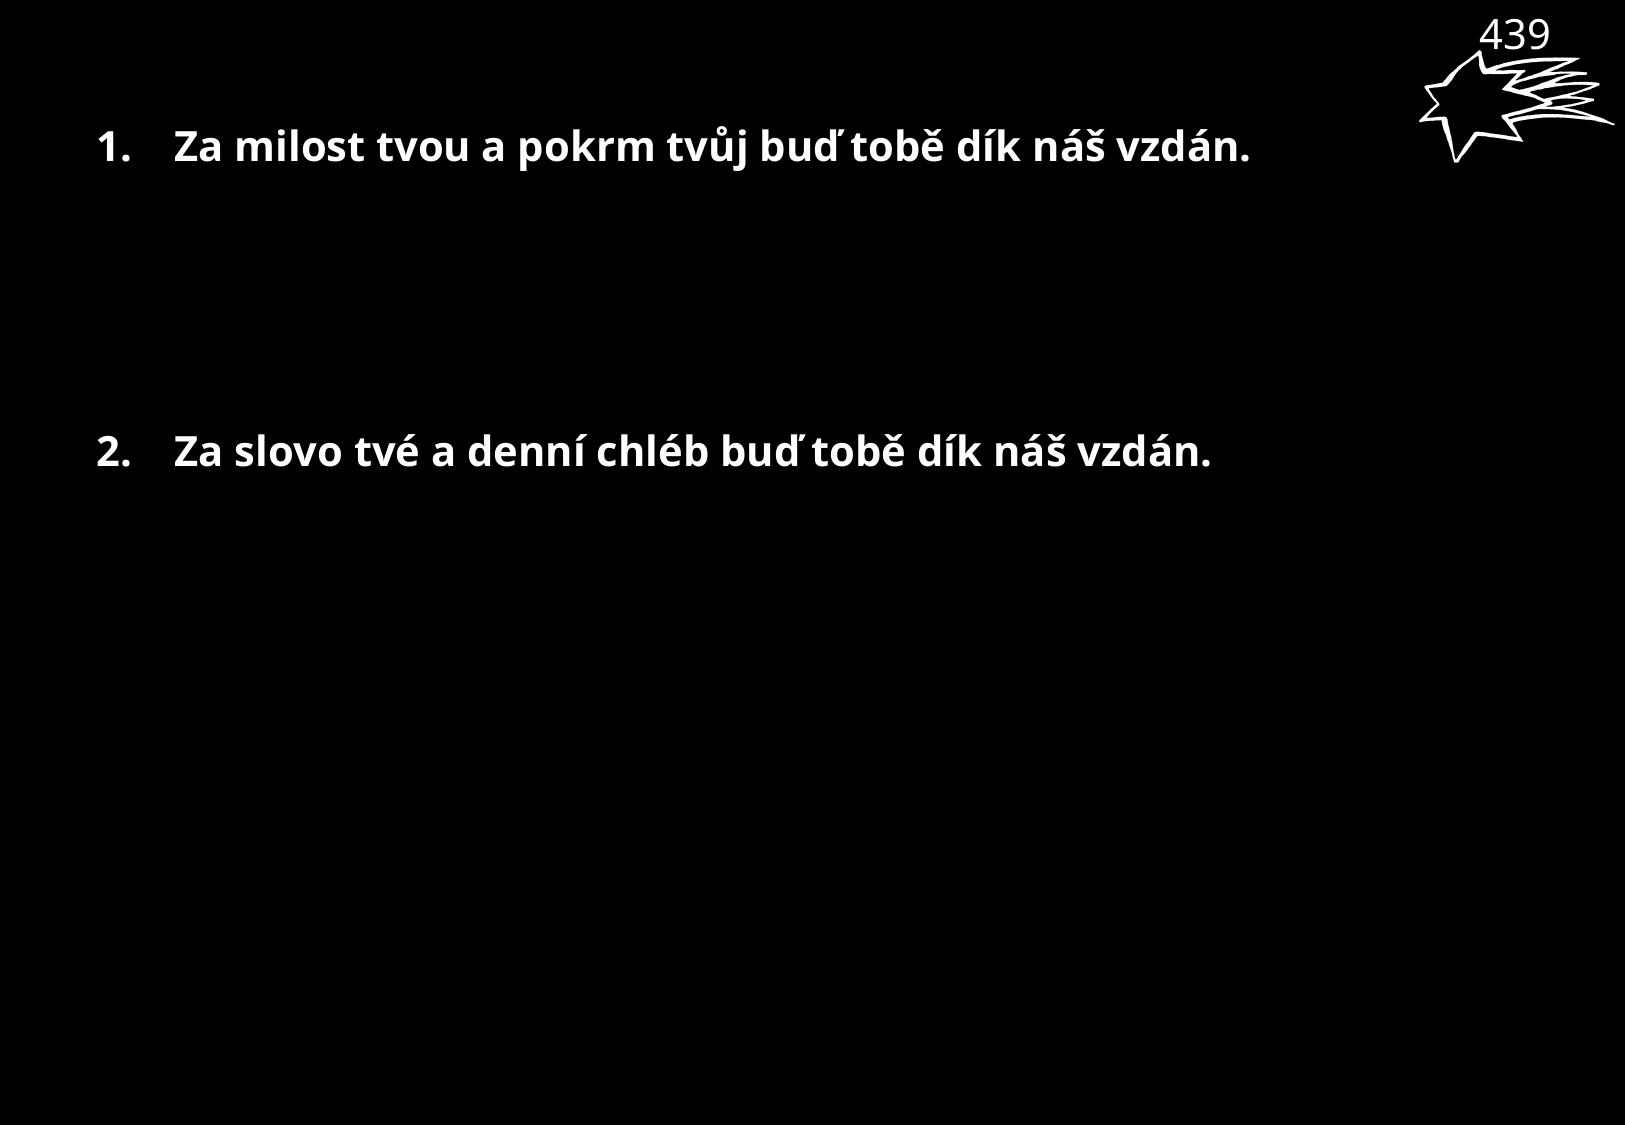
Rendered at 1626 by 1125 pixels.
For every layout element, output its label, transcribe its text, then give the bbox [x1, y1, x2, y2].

text_box 439 [1405, 0, 1626, 66]
list Za milost tvou a pokrm tvůj buď tobě dík náš vzdán. Za slovo tvé a denní chléb buď tobě dík náš vzdán. [81, 112, 1544, 1101]
